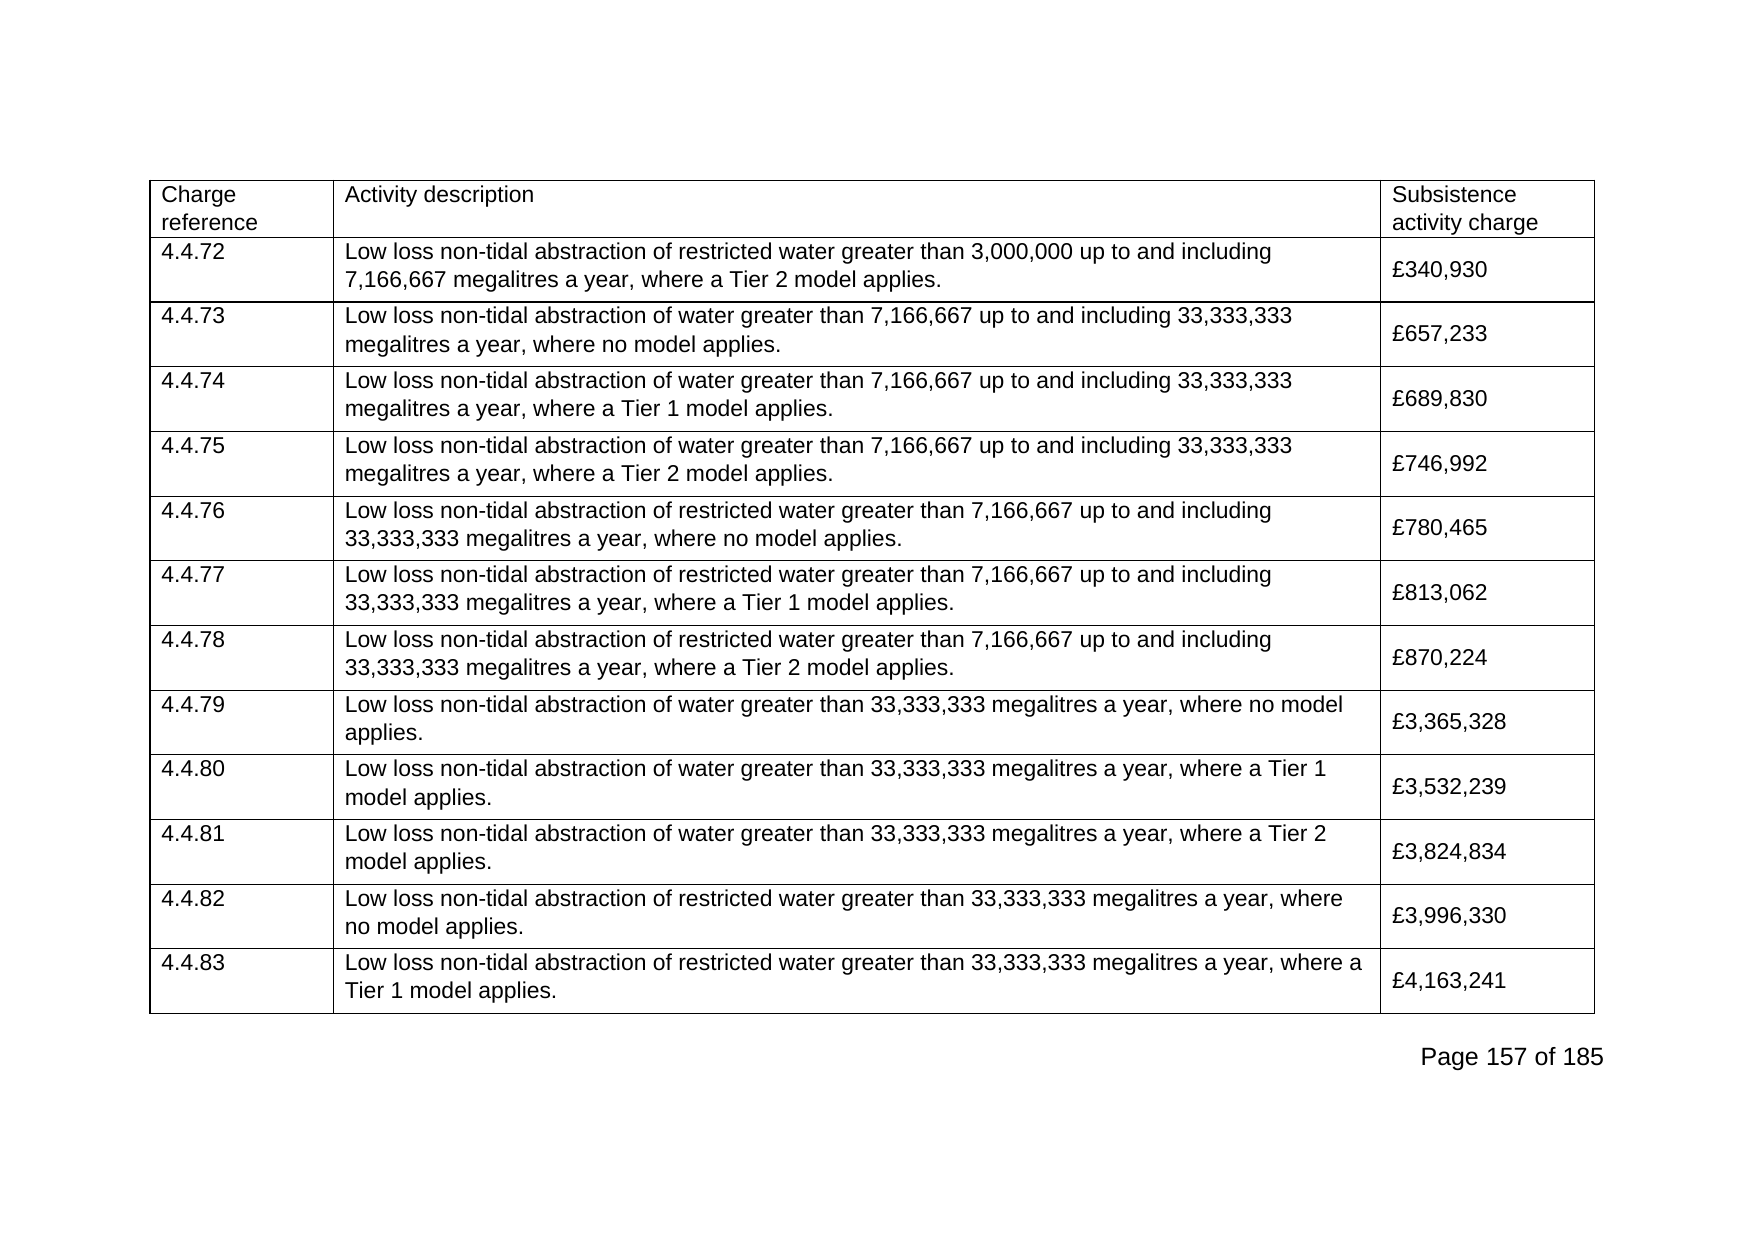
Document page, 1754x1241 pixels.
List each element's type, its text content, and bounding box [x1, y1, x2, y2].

table_cell £813,062 [1381, 561, 1594, 625]
table_cell Low loss non-tidal abstraction of restricted water greater than 7,166,667 up to and including 33,333,333 megalitres a year, where no model applies. [334, 497, 1380, 560]
table_cell 4.4.76 [151, 497, 333, 560]
table_cell 4.4.77 [151, 561, 333, 625]
table_cell £657,233 [1381, 303, 1594, 366]
table_cell Low loss non-tidal abstraction of water greater than 7,166,667 up to and including 33,333,333 megalitres a year, where a Tier 2 model applies. [334, 432, 1380, 496]
table_cell 4.4.80 [151, 755, 333, 819]
table_cell Low loss non-tidal abstraction of water greater than 33,333,333 megalitres a year, where a Tier 1 model applies. [334, 755, 1380, 819]
table_cell £3,532,239 [1381, 755, 1594, 819]
table_cell Low loss non-tidal abstraction of water greater than 33,333,333 megalitres a year, where no model applies. [334, 691, 1380, 754]
table_header Charge reference [151, 181, 333, 237]
table_cell 4.4.83 [151, 949, 333, 1013]
table_cell Low loss non-tidal abstraction of restricted water greater than 7,166,667 up to and including 33,333,333 megalitres a year, where a Tier 1 model applies. [334, 561, 1380, 625]
table_cell 4.4.73 [151, 303, 333, 366]
table_cell Low loss non-tidal abstraction of restricted water greater than 33,333,333 megalitres a year, where no model applies. [334, 885, 1380, 948]
table_cell £3,996,330 [1381, 885, 1594, 948]
table_cell £3,824,834 [1381, 820, 1594, 884]
table_cell £3,365,328 [1381, 691, 1594, 754]
table_cell 4.4.82 [151, 885, 333, 948]
table_cell 4.4.78 [151, 626, 333, 689]
table_cell £4,163,241 [1381, 949, 1594, 1013]
table_cell Low loss non-tidal abstraction of water greater than 7,166,667 up to and including 33,333,333 megalitres a year, where no model applies. [334, 303, 1380, 366]
table_cell 4.4.74 [151, 367, 333, 431]
table_cell 4.4.81 [151, 820, 333, 884]
table_header Activity description [334, 181, 1380, 237]
table_cell Low loss non-tidal abstraction of restricted water greater than 33,333,333 megalitres a year, where a Tier 1 model applies. [334, 949, 1380, 1013]
table_cell 4.4.79 [151, 691, 333, 754]
table_cell £340,930 [1381, 238, 1594, 301]
table_cell 4.4.75 [151, 432, 333, 496]
table_cell £780,465 [1381, 497, 1594, 560]
table_cell 4.4.72 [151, 238, 333, 301]
table_header Subsistence activity charge [1381, 181, 1594, 237]
table_cell Low loss non-tidal abstraction of water greater than 7,166,667 up to and including 33,333,333 megalitres a year, where a Tier 1 model applies. [334, 367, 1380, 431]
table_cell £870,224 [1381, 626, 1594, 689]
table_cell £689,830 [1381, 367, 1594, 431]
table_cell Low loss non-tidal abstraction of restricted water greater than 3,000,000 up to and including 7,166,667 megalitres a year, where a Tier 2 model applies. [334, 238, 1380, 301]
table_cell Low loss non-tidal abstraction of restricted water greater than 7,166,667 up to and including 33,333,333 megalitres a year, where a Tier 2 model applies. [334, 626, 1380, 689]
table_cell Low loss non-tidal abstraction of water greater than 33,333,333 megalitres a year, where a Tier 2 model applies. [334, 820, 1380, 884]
table_cell £746,992 [1381, 432, 1594, 496]
